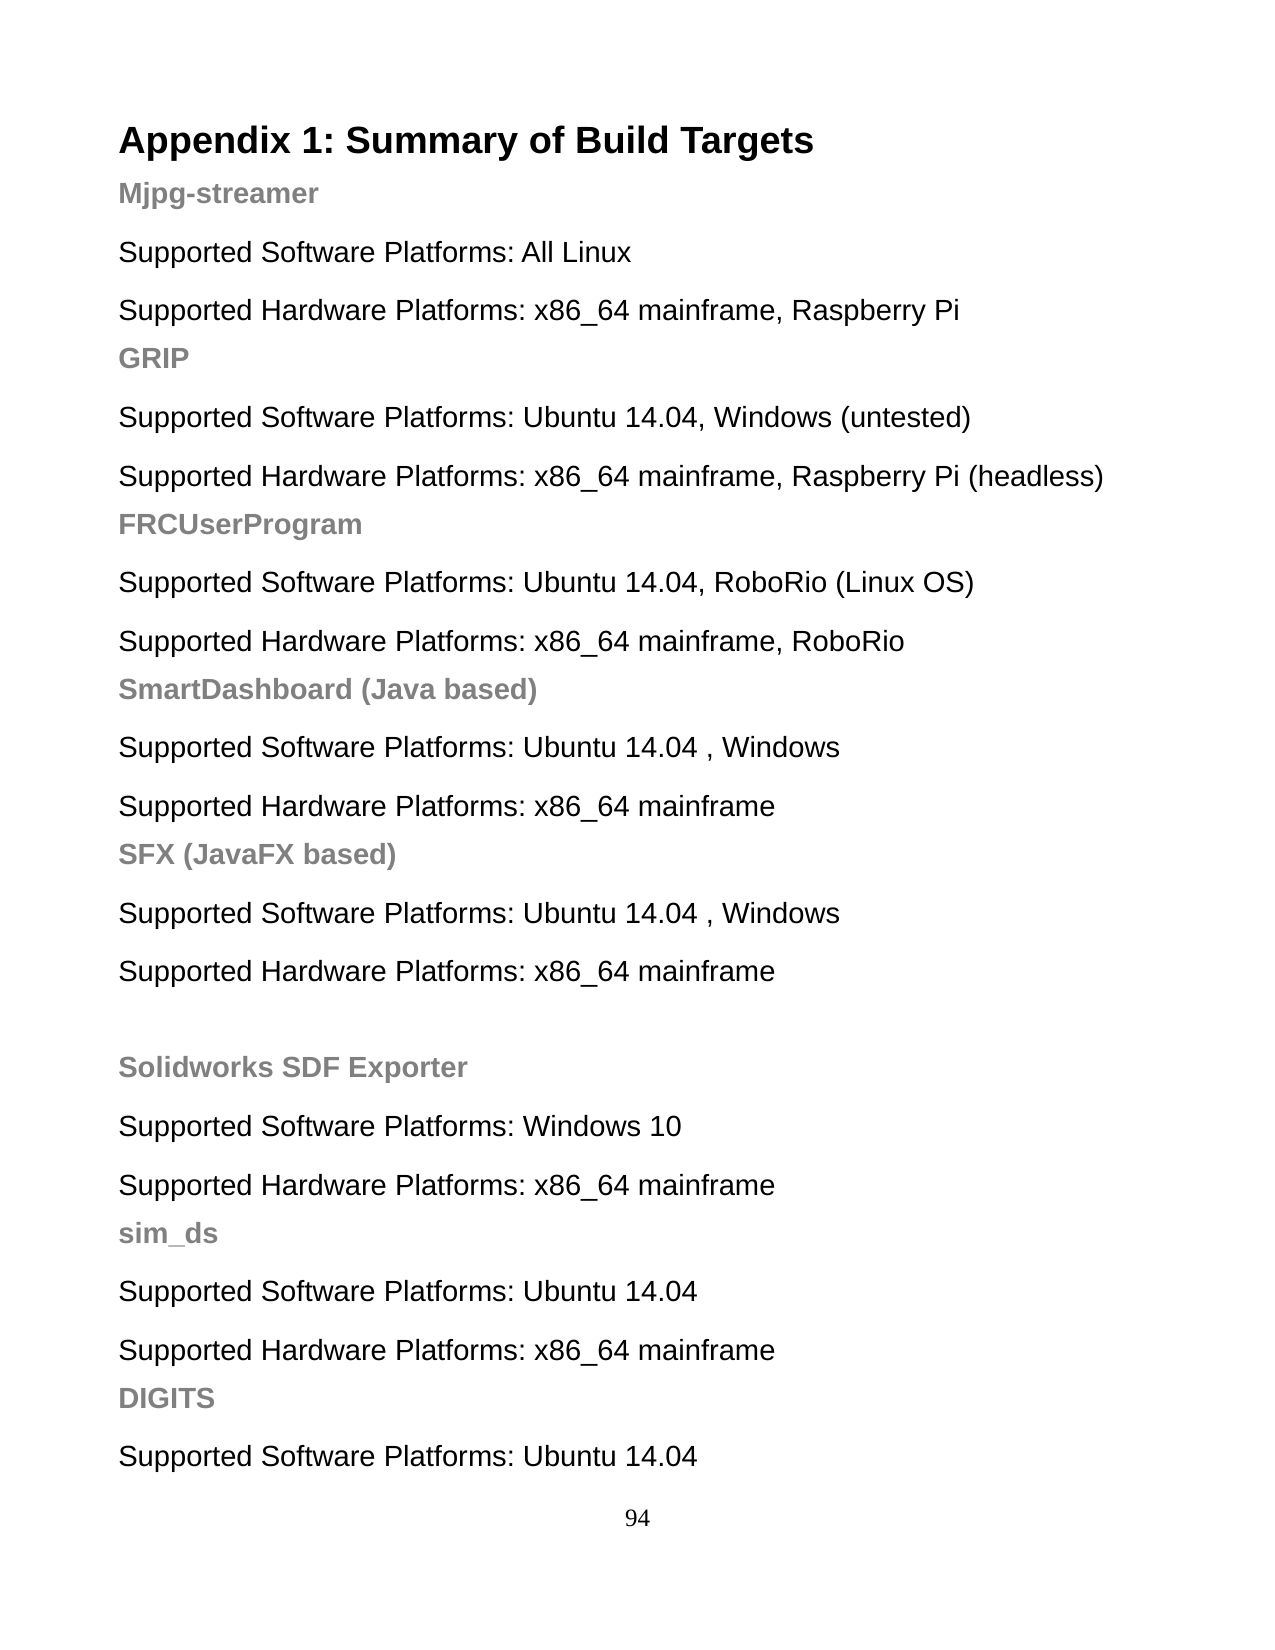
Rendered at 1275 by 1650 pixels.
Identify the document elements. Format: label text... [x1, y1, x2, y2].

subtitle Supported Hardware Platforms: x86_64 mainframe [118, 954, 1157, 988]
subtitle Supported Software Platforms: Ubuntu 14.04 [118, 1274, 1157, 1308]
subtitle SFX (JavaFX based) [118, 837, 1157, 871]
subtitle DIGITS [118, 1381, 1157, 1414]
subtitle Supported Software Platforms: Windows 10 [118, 1109, 1157, 1143]
subtitle Supported Software Platforms: Ubuntu 14.04 [118, 1439, 1157, 1473]
subtitle Supported Software Platforms: Ubuntu 14.04 , Windows [118, 896, 1157, 929]
subtitle Supported Hardware Platforms: x86_64 mainframe, Raspberry Pi [118, 293, 1157, 327]
subtitle Supported Software Platforms: Ubuntu 14.04, Windows (untested) [118, 400, 1157, 434]
subtitle Appendix 1: Summary of Build Targets [118, 118, 1157, 162]
subtitle Supported Hardware Platforms: x86_64 mainframe [118, 1333, 1157, 1366]
subtitle FRCUserProgram [118, 507, 1157, 540]
subtitle Supported Hardware Platforms: x86_64 mainframe, RoboRio [118, 624, 1157, 657]
subtitle GRIP [118, 342, 1157, 375]
subtitle Supported Software Platforms: Ubuntu 14.04, RoboRio (Linux OS) [118, 565, 1157, 599]
subtitle Solidworks SDF Exporter [118, 1051, 1157, 1084]
subtitle SmartDashboard (Java based) [118, 672, 1157, 706]
subtitle Supported Hardware Platforms: x86_64 mainframe [118, 789, 1157, 823]
subtitle Supported Software Platforms: Ubuntu 14.04 , Windows [118, 731, 1157, 764]
subtitle sim_ds [118, 1216, 1157, 1249]
subtitle Supported Hardware Platforms: x86_64 mainframe [118, 1168, 1157, 1201]
subtitle Supported Software Platforms: All Linux [118, 235, 1157, 268]
subtitle Supported Hardware Platforms: x86_64 mainframe, Raspberry Pi (headless) [118, 459, 1157, 492]
subtitle Mjpg-streamer [118, 176, 1157, 210]
